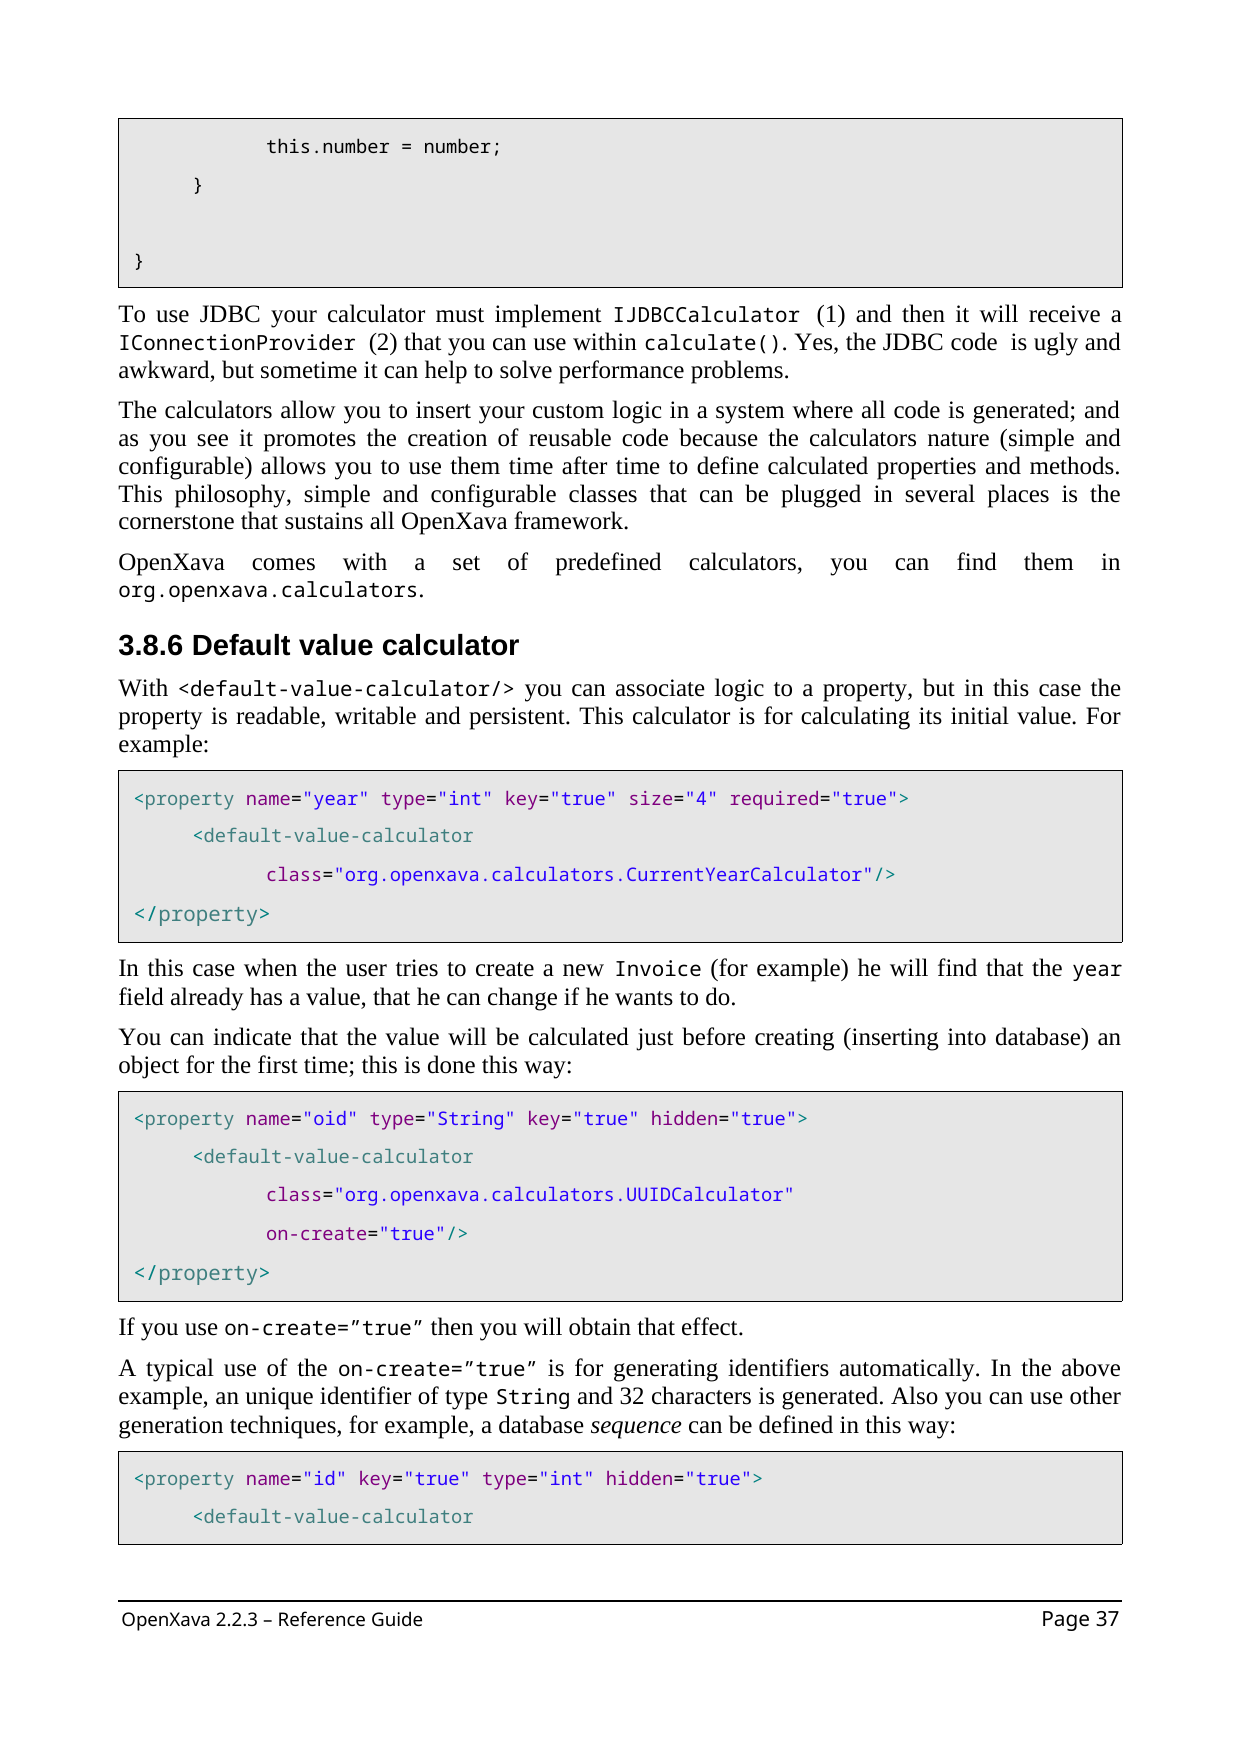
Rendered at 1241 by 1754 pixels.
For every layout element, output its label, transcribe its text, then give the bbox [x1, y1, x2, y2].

text </property> [119, 884, 1122, 942]
text <default-value-calculator [119, 1129, 1122, 1167]
text The calculators allow you to insert your custom logic in a system where all code is generated; and as you see it promotes the creation of reusable code because the calculators nature (simple and configurable) allows you to use them time after time to define calculated properties and methods. This philosophy, simple and configurable classes that can be plugged in several places is the cornerstone that sustains all OpenXava framework. [118, 397, 1122, 535]
text With <default-value-calculator/> you can associate logic to a property, but in this case the property is readable, writable and persistent. This calculator is for calculating its initial value. For example: [118, 674, 1122, 757]
text class="org.openxava.calculators.CurrentYearCalculator"/> [119, 846, 1122, 884]
text </property> [119, 1243, 1122, 1301]
text <property name="year" type="int" key="true" size="4" required="true"> [119, 771, 1122, 808]
text In this case when the user tries to create a new Invoice (for example) he will find that the year field already has a value, that he can change if he wants to do. [118, 954, 1122, 1011]
text this.number = number; [119, 119, 1122, 156]
subtitle Default value calculator [118, 629, 1122, 661]
text <property name="id" key="true" type="int" hidden="true"> [119, 1452, 1122, 1489]
text You can indicate that the value will be calculated just before creating (inserting into database) an object for the first time; this is done this way: [118, 1023, 1122, 1078]
text <default-value-calculator [119, 1489, 1122, 1544]
text To use JDBC your calculator must implement IJDBCCalculator (1) and then it will receive a IConnectionProvider (2) that you can use within calculate(). Yes, the JDBC code is ugly and awkward, but sometime it can help to solve performance problems. [118, 300, 1122, 384]
text on-create="true"/> [119, 1205, 1122, 1243]
text A typical use of the on-create=”true” is for generating identifiers automatically. In the above example, an unique identifier of type String and 32 characters is generated. Also you can use other generation techniques, for example, a database sequence can be defined in this way: [118, 1354, 1122, 1438]
text <property name="oid" type="String" key="true" hidden="true"> [119, 1092, 1122, 1129]
text <default-value-calculator [119, 808, 1122, 846]
text } [119, 156, 1122, 194]
text class="org.openxava.calculators.UUIDCalculator" [119, 1167, 1122, 1205]
text } [119, 232, 1122, 287]
text OpenXava comes with a set of predefined calculators, you can find them in org.openxava.calculators. [118, 548, 1122, 604]
text If you use on-create=”true” then you will obtain that effect. [118, 1313, 1122, 1342]
